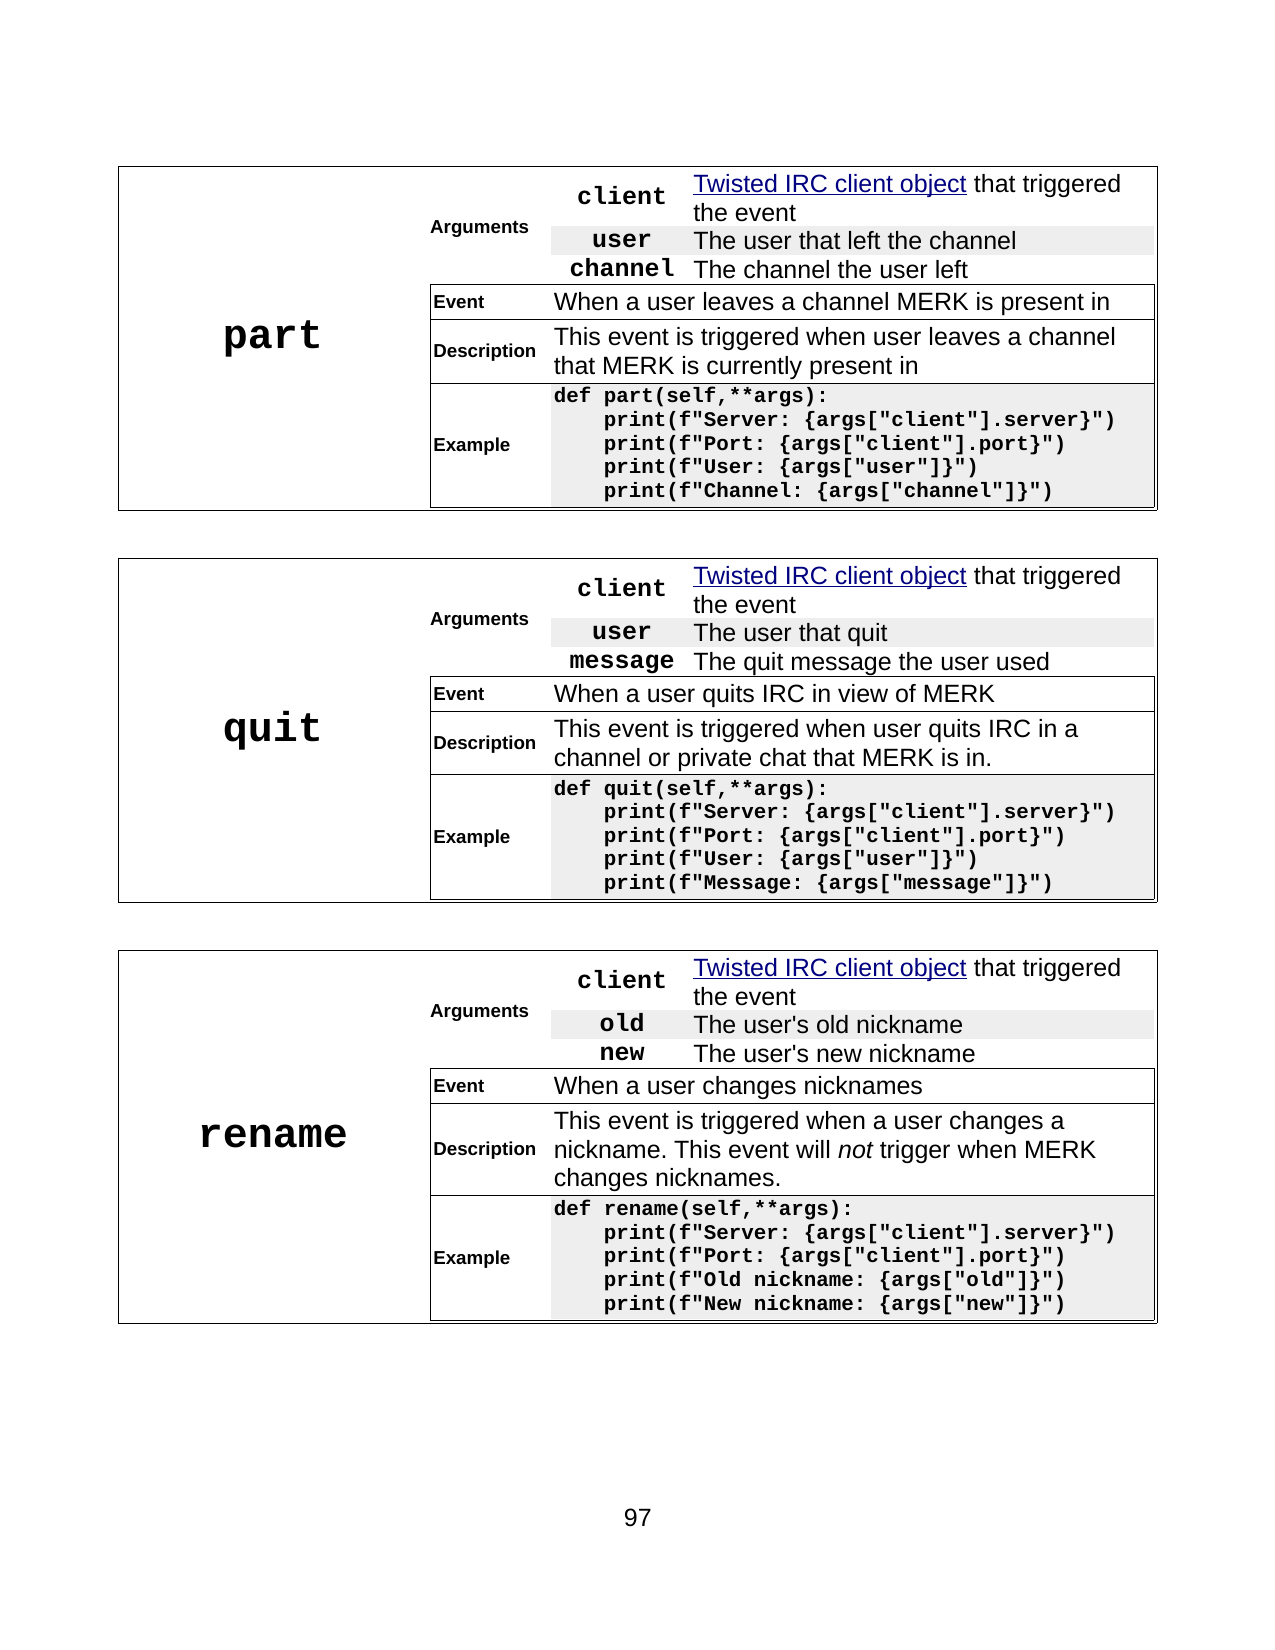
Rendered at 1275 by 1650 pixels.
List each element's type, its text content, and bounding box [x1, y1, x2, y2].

table_cell Example [431, 384, 551, 507]
table_cell Description [431, 712, 551, 774]
table_header Arguments [430, 953, 551, 1068]
table_header Twisted IRC client object that triggered the event [693, 169, 1154, 226]
table_cell old [551, 1010, 693, 1039]
table_cell This event is triggered when a user changes a nickname. This event will not trigger when MERK changes nicknames. [551, 1104, 1154, 1195]
table_cell def part(self,**args): print(f"Server: {args["client"].server}") print(f"Port: {args["client"].port}") print(f"User: {args["user"]}") print(f"Channel: {args["channel"]}") [551, 384, 1154, 507]
table_cell user [551, 226, 693, 255]
table_cell message [551, 647, 693, 676]
table_header client [551, 953, 693, 1010]
table_header Twisted IRC client object that triggered the event [693, 561, 1154, 618]
table_header client [551, 169, 693, 226]
table_cell Description [431, 320, 551, 382]
table_cell The user's old nickname [693, 1010, 1154, 1039]
table_cell This event is triggered when user quits IRC in a channel or private chat that MERK is in. [551, 712, 1154, 774]
table_header Arguments [430, 561, 551, 676]
table_cell When a user quits IRC in view of MERK [551, 677, 1154, 711]
table_header quit [119, 559, 427, 902]
table_cell Description [431, 1104, 551, 1195]
table_cell The user that left the channel [693, 226, 1154, 255]
table_cell user [551, 618, 693, 647]
table_cell Event [431, 285, 551, 319]
table_header Twisted IRC client object that triggered the event [693, 953, 1154, 1010]
table_cell When a user changes nicknames [551, 1069, 1154, 1103]
table_header [427, 167, 1157, 510]
table_header [427, 951, 1157, 1323]
table_cell This event is triggered when user leaves a channel that MERK is currently present in [551, 320, 1154, 382]
table_cell Event [431, 1069, 551, 1103]
table_header [427, 559, 1157, 902]
table_cell Example [431, 775, 551, 899]
table_cell channel [551, 255, 693, 284]
table_cell def rename(self,**args): print(f"Server: {args["client"].server}") print(f"Port: {args["client"].port}") print(f"Old nickname: {args["old"]}") print(f"New nickname: {args["new"]}") [551, 1196, 1154, 1319]
table_cell The user's new nickname [693, 1039, 1154, 1068]
table_cell The user that quit [693, 618, 1154, 647]
table_header client [551, 561, 693, 618]
table_header part [119, 167, 427, 510]
table_cell Event [431, 677, 551, 711]
table_cell When a user leaves a channel MERK is present in [551, 285, 1154, 319]
table_header rename [119, 951, 427, 1323]
table_cell def quit(self,**args): print(f"Server: {args["client"].server}") print(f"Port: {args["client"].port}") print(f"User: {args["user"]}") print(f"Message: {args["message"]}") [551, 775, 1154, 899]
table_cell The channel the user left [693, 255, 1154, 284]
table_cell The quit message the user used [693, 647, 1154, 676]
table_header Arguments [430, 169, 551, 284]
table_cell Example [431, 1196, 551, 1319]
table_cell new [551, 1039, 693, 1068]
